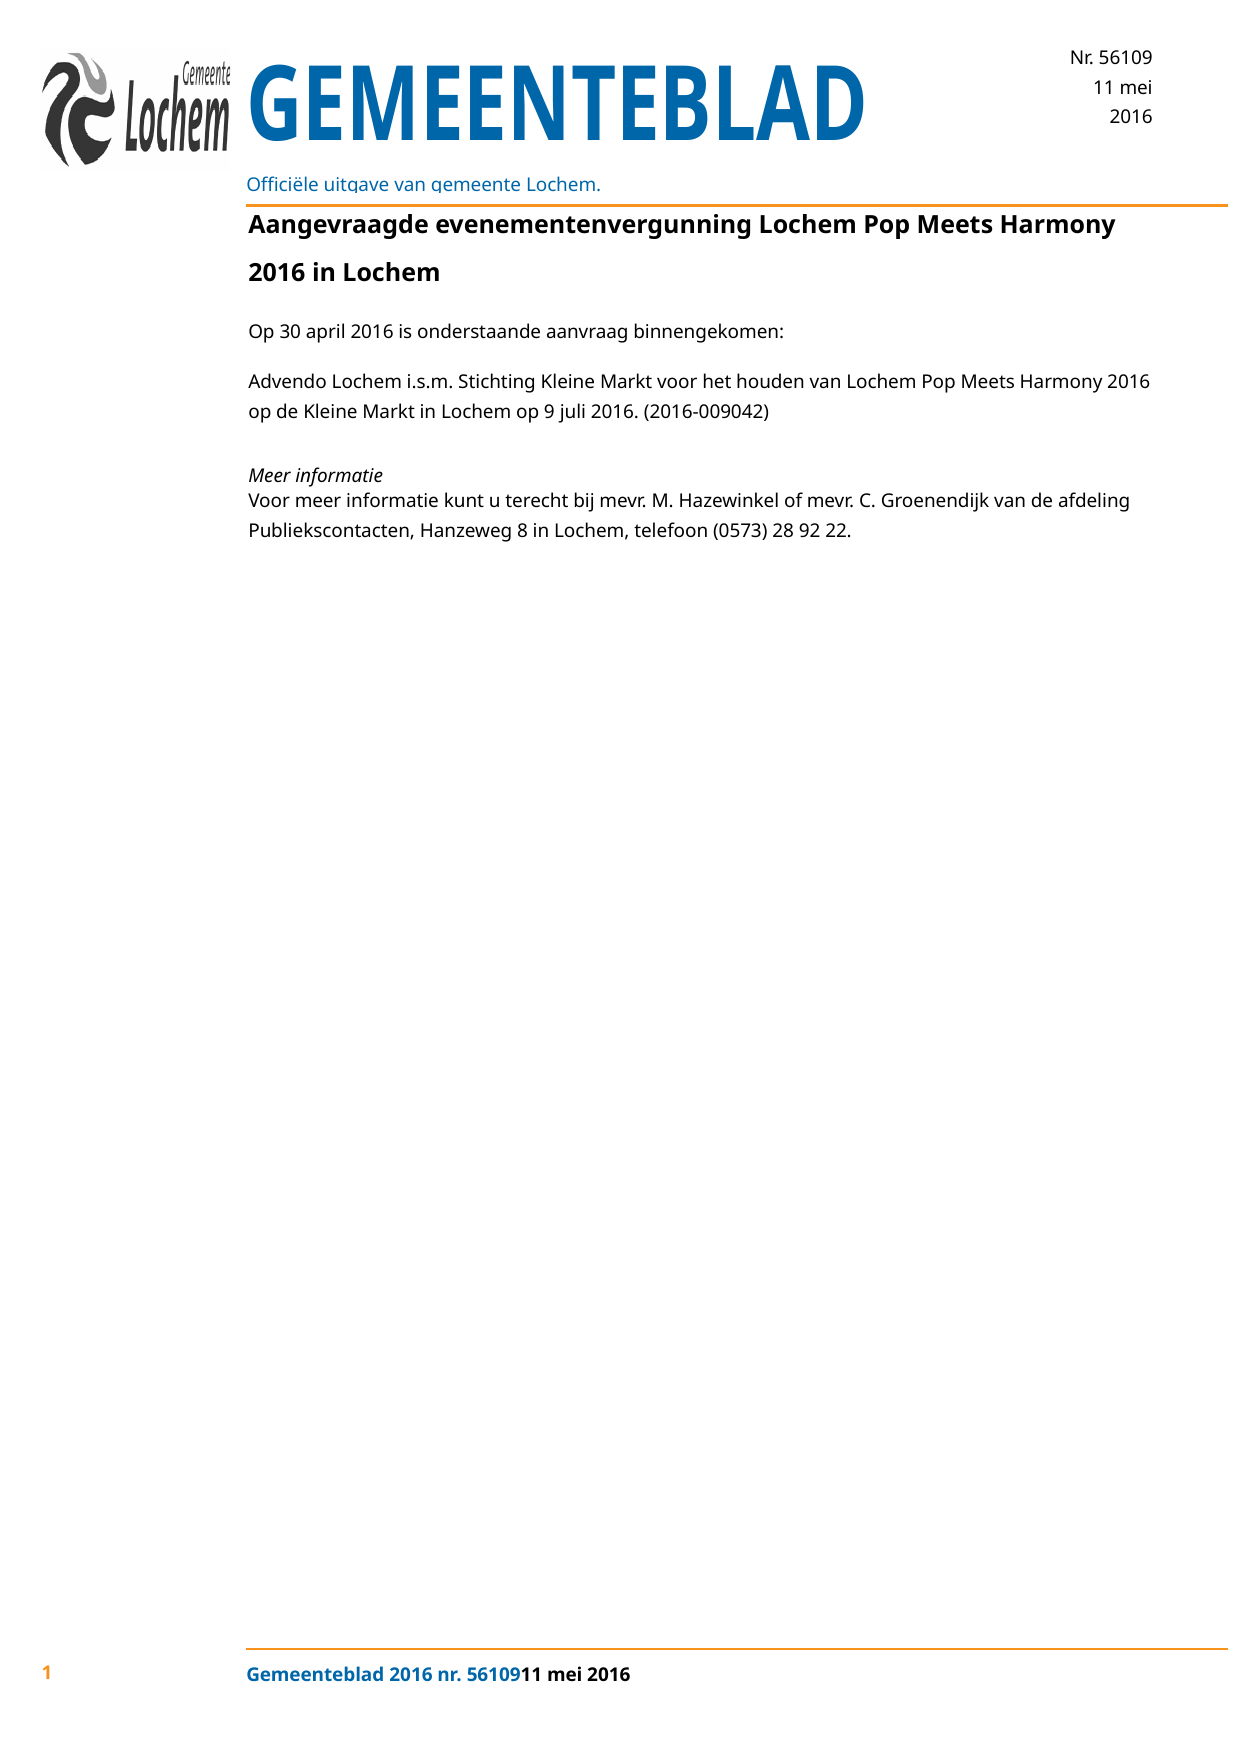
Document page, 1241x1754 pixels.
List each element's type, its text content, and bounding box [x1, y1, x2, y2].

text Meer informatie [248, 462, 1152, 488]
text Aangevraagde evenementenvergunning Lochem Pop Meets Harmony 2016 in Lochem [248, 207, 1152, 288]
text Op 30 april 2016 is onderstaande aanvraag binnengekomen: [248, 318, 1152, 344]
picture [41, 47, 231, 172]
text Voor meer informatie kunt u terecht bij mevr. M. Hazewinkel of mevr. C. Groenendijk van de afdeling Publiekscontacten, Hanzeweg 8 in Lochem, telefoon (0573) 28 92 22. [248, 488, 1152, 543]
text Advendo Lochem i.s.m. Stichting Kleine Markt voor het houden van Lochem Pop Meets Harmony 2016 op de Kleine Markt in Lochem op 9 juli 2016. (2016-009042) [248, 368, 1152, 424]
